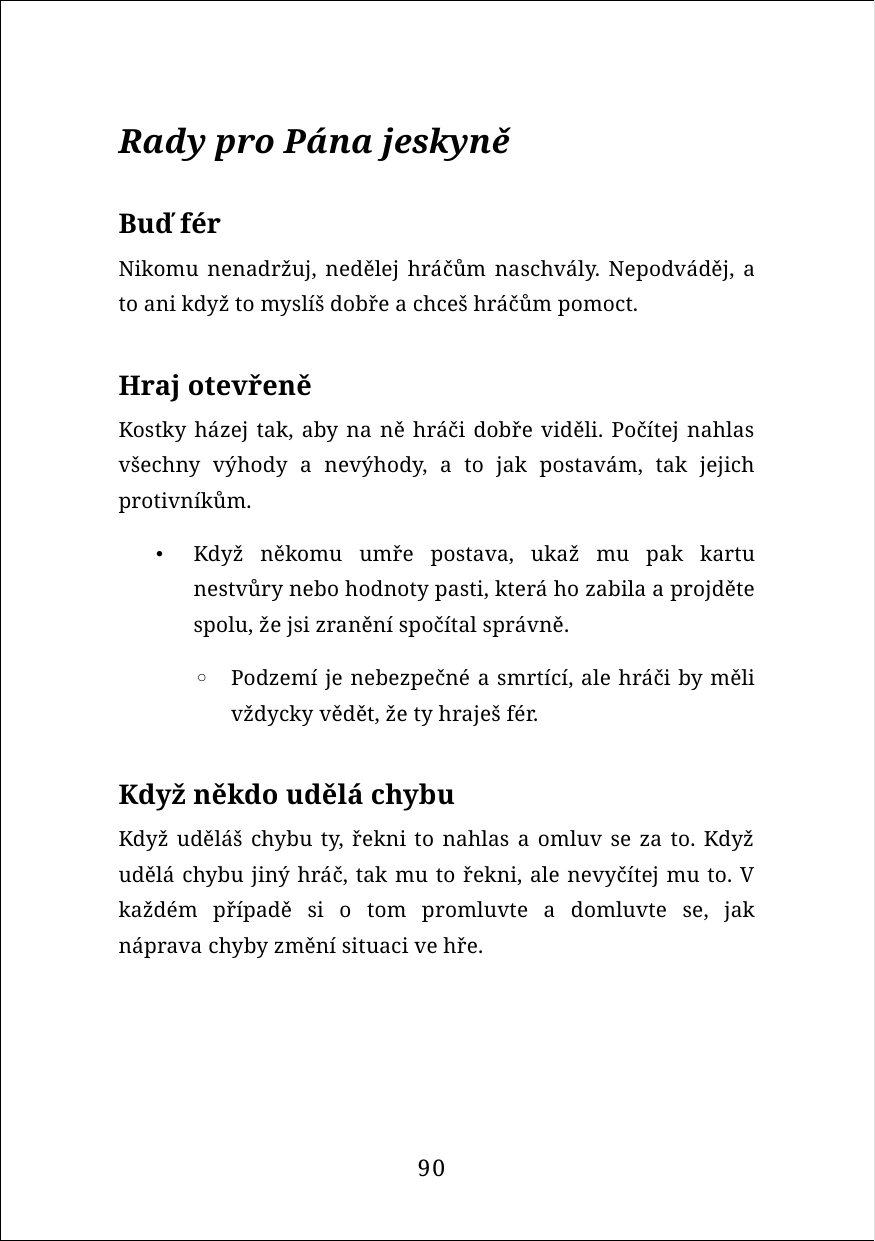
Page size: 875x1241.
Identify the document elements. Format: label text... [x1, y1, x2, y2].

text Když uděláš chybu ty, řekni to nahlas a omluv se za to. Když udělá chybu jiný hráč, tak mu to řekni, ale nevyčítej mu to. V každém případě si o tom promluvte a domluvte se, jak náprava chyby změní situaci ve hře. [118, 824, 756, 959]
subtitle Když někdo udělá chybu [118, 776, 756, 812]
subtitle Buď fér [118, 205, 756, 242]
text Nikomu nenadržuj, nedělej hráčům naschvály. Nepodváděj, a to ani když to myslíš dobře a chceš hráčům pomoct. [118, 254, 756, 318]
list Když někomu umře postava, ukaž mu pak kartu nestvůry nebo hodnoty pasti, která ho zabila a projděte spolu, že jsi zranění spočítal správně. [156, 539, 756, 638]
subtitle Rady pro Pána jeskyně [118, 118, 756, 164]
text Kostky házej tak, aby na ně hráči dobře viděli. Počítej nahlas všechny výhody a nevýhody, a to jak postavám, tak jejich protivníkům. [118, 415, 756, 514]
list Podzemí je nebezpečné a smrtící, ale hráči by měli vždycky vědět, že ty hraješ fér. [193, 663, 756, 727]
subtitle Hraj otevřeně [118, 366, 756, 403]
